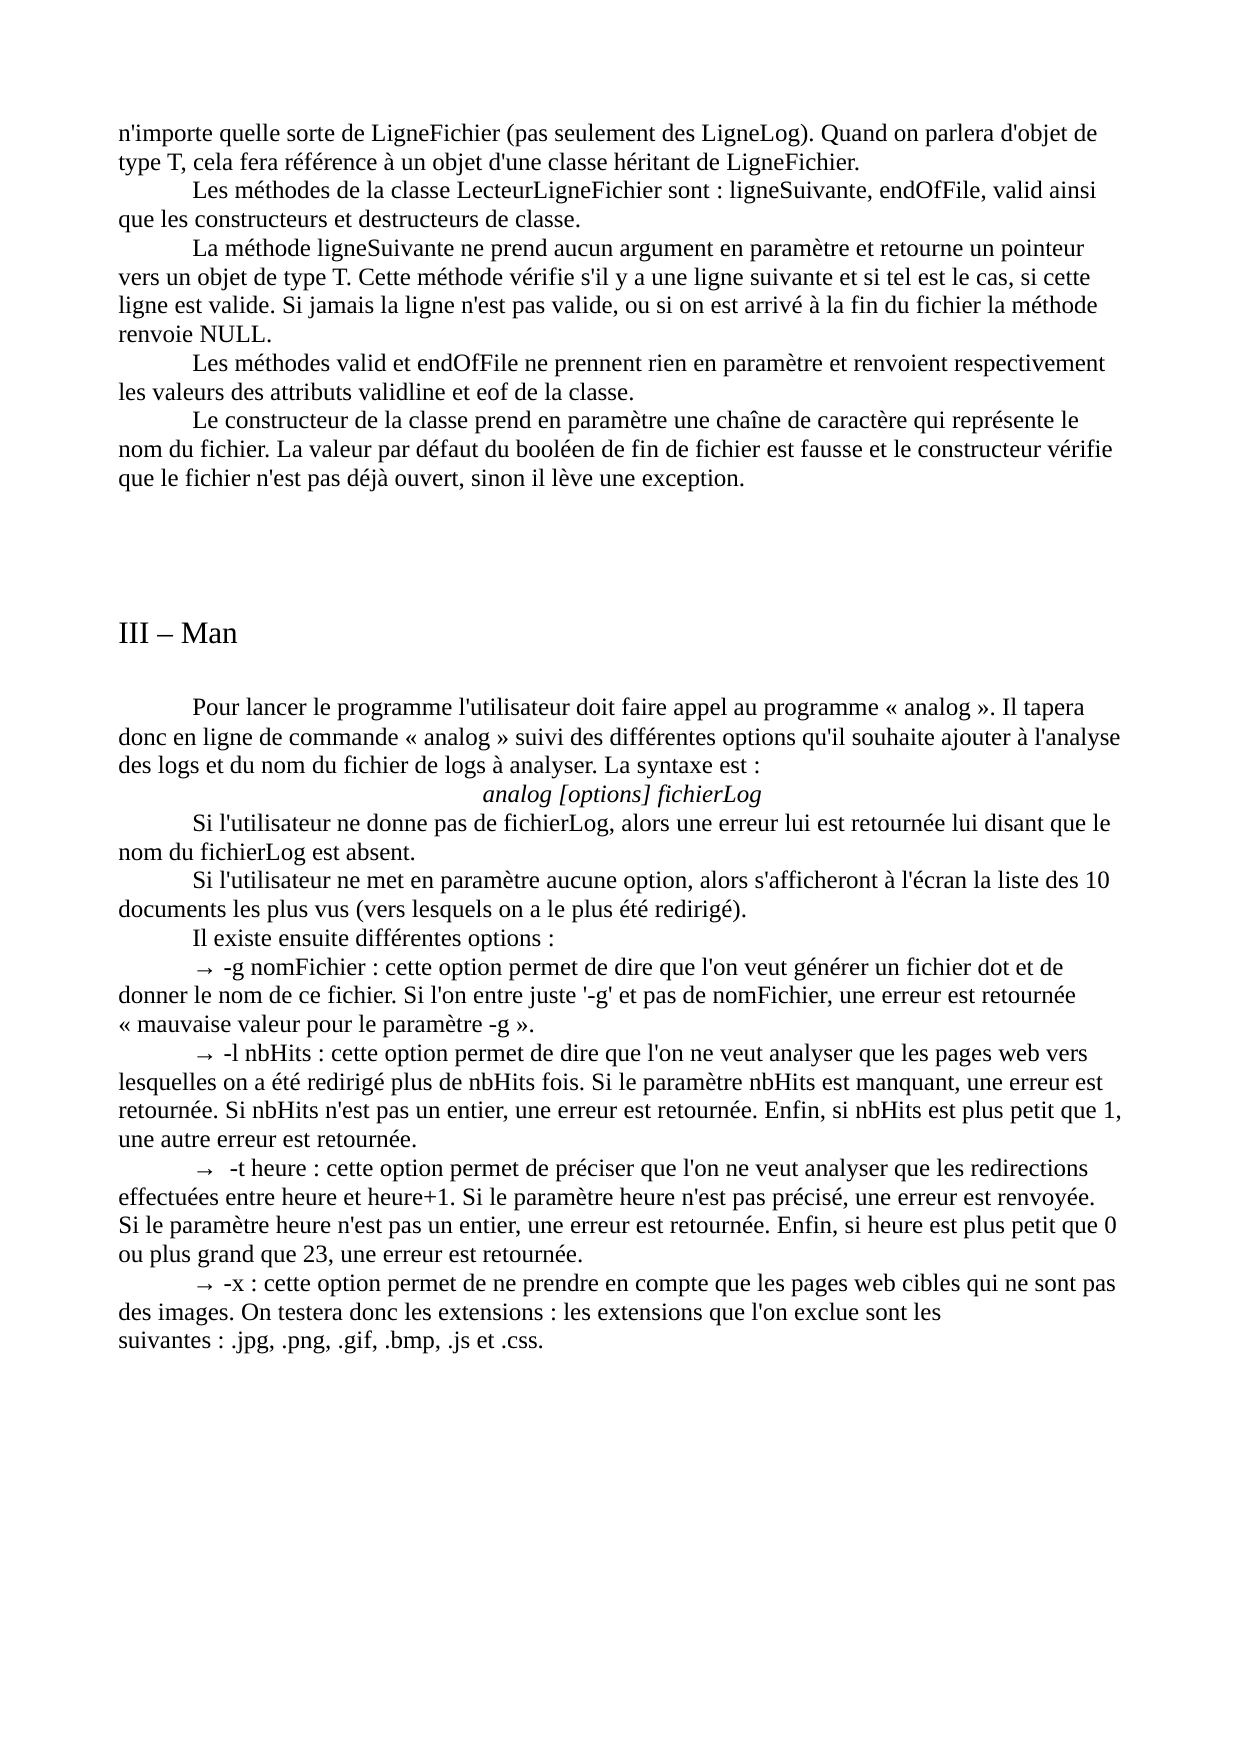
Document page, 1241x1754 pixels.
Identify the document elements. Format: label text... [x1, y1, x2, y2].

text Si l'utilisateur ne met en paramètre aucune option, alors s'afficheront à l'écran la liste des 10 documents les plus vus (vers lesquels on a le plus été redirigé). [118, 866, 1122, 923]
text → -t heure : cette option permet de préciser que l'on ne veut analyser que les redirections effectuées entre heure et heure+1. Si le paramètre heure n'est pas précisé, une erreur est renvoyée. Si le paramètre heure n'est pas un entier, une erreur est retournée. Enfin, si heure est plus petit que 0 ou plus grand que 23, une erreur est retournée. [118, 1153, 1122, 1268]
text III – Man [118, 614, 1122, 650]
text → -g nomFichier : cette option permet de dire que l'on veut générer un fichier dot et de donner le nom de ce fichier. Si l'on entre juste '-g' et pas de nomFichier, une erreur est retournée « mauvaise valeur pour le paramètre -g ». [118, 952, 1122, 1038]
text La méthode ligneSuivante ne prend aucun argument en paramètre et retourne un pointeur vers un objet de type T. Cette méthode vérifie s'il y a une ligne suivante et si tel est le cas, si cette ligne est valide. Si jamais la ligne n'est pas valide, ou si on est arrivé à la fin du fichier la méthode renvoie NULL. [118, 233, 1122, 348]
text Il existe ensuite différentes options : [118, 923, 1122, 952]
text Le constructeur de la classe prend en paramètre une chaîne de caractère qui représente le nom du fichier. La valeur par défaut du booléen de fin de fichier est fausse et le constructeur vérifie que le fichier n'est pas déjà ouvert, sinon il lève une exception. [118, 406, 1122, 492]
text Si l'utilisateur ne donne pas de fichierLog, alors une erreur lui est retournée lui disant que le nom du fichierLog est absent. [118, 808, 1122, 866]
text Pour lancer le programme l'utilisateur doit faire appel au programme « analog ». Il tapera donc en ligne de commande « analog » suivi des différentes options qu'il souhaite ajouter à l'analyse des logs et du nom du fichier de logs à analyser. La syntaxe est : [118, 686, 1122, 779]
text Les méthodes de la classe LecteurLigneFichier sont : ligneSuivante, endOfFile, valid ainsi que les constructeurs et destructeurs de classe. [118, 176, 1122, 233]
text analog [options] fichierLog [118, 779, 1122, 808]
text Les méthodes valid et endOfFile ne prennent rien en paramètre et renvoient respectivement les valeurs des attributs validline et eof de la classe. [118, 348, 1122, 406]
text → -x : cette option permet de ne prendre en compte que les pages web cibles qui ne sont pas des images. On testera donc les extensions : les extensions que l'on exclue sont les suivantes : .jpg, .png, .gif, .bmp, .js et .css. [118, 1268, 1122, 1354]
text n'importe quelle sorte de LigneFichier (pas seulement des LigneLog). Quand on parlera d'objet de type T, cela fera référence à un objet d'une classe héritant de LigneFichier. [118, 118, 1122, 176]
text → -l nbHits : cette option permet de dire que l'on ne veut analyser que les pages web vers lesquelles on a été redirigé plus de nbHits fois. Si le paramètre nbHits est manquant, une erreur est retournée. Si nbHits n'est pas un entier, une erreur est retournée. Enfin, si nbHits est plus petit que 1, une autre erreur est retournée. [118, 1038, 1122, 1153]
